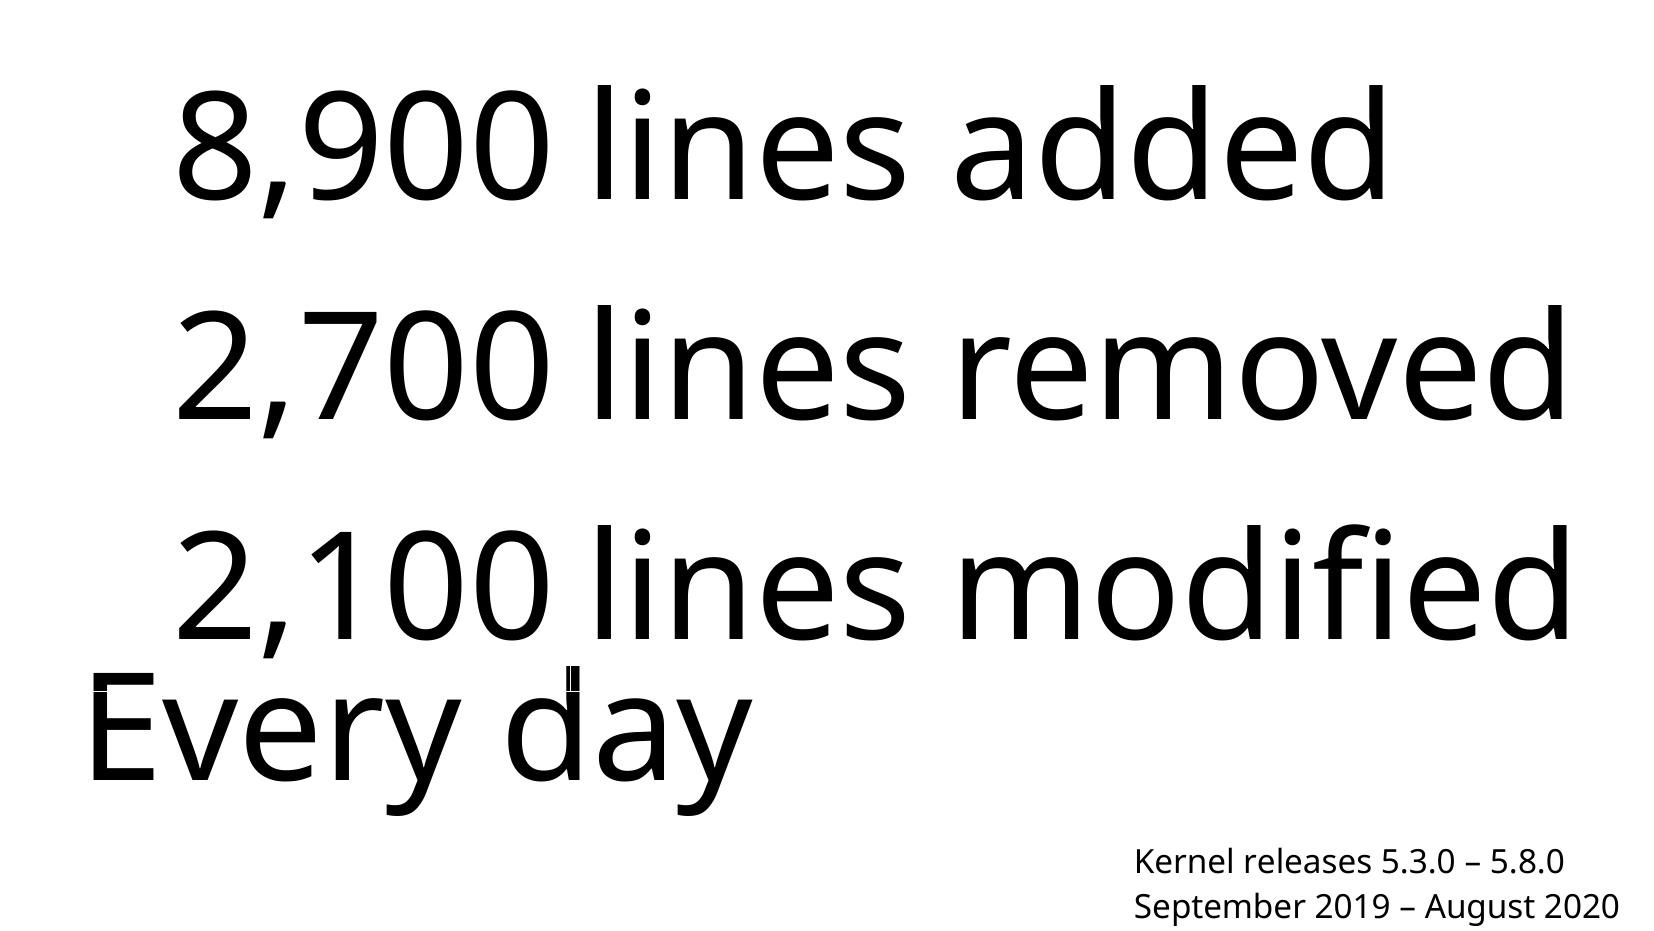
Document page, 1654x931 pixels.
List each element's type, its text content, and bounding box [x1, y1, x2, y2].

text_box Every day [64, 613, 1654, 808]
text_box Kernel releases 5.3.0 – 5.8.0 September 2019 – August 2020 [1119, 830, 1645, 925]
table_cell 2,100 [6, 472, 570, 691]
table_header 8,900 [6, 33, 570, 251]
table_cell 2,700 [6, 252, 570, 471]
table_cell lines removed [571, 252, 1648, 471]
table_cell lines modified [571, 472, 1648, 691]
table_header lines added [571, 33, 1648, 251]
